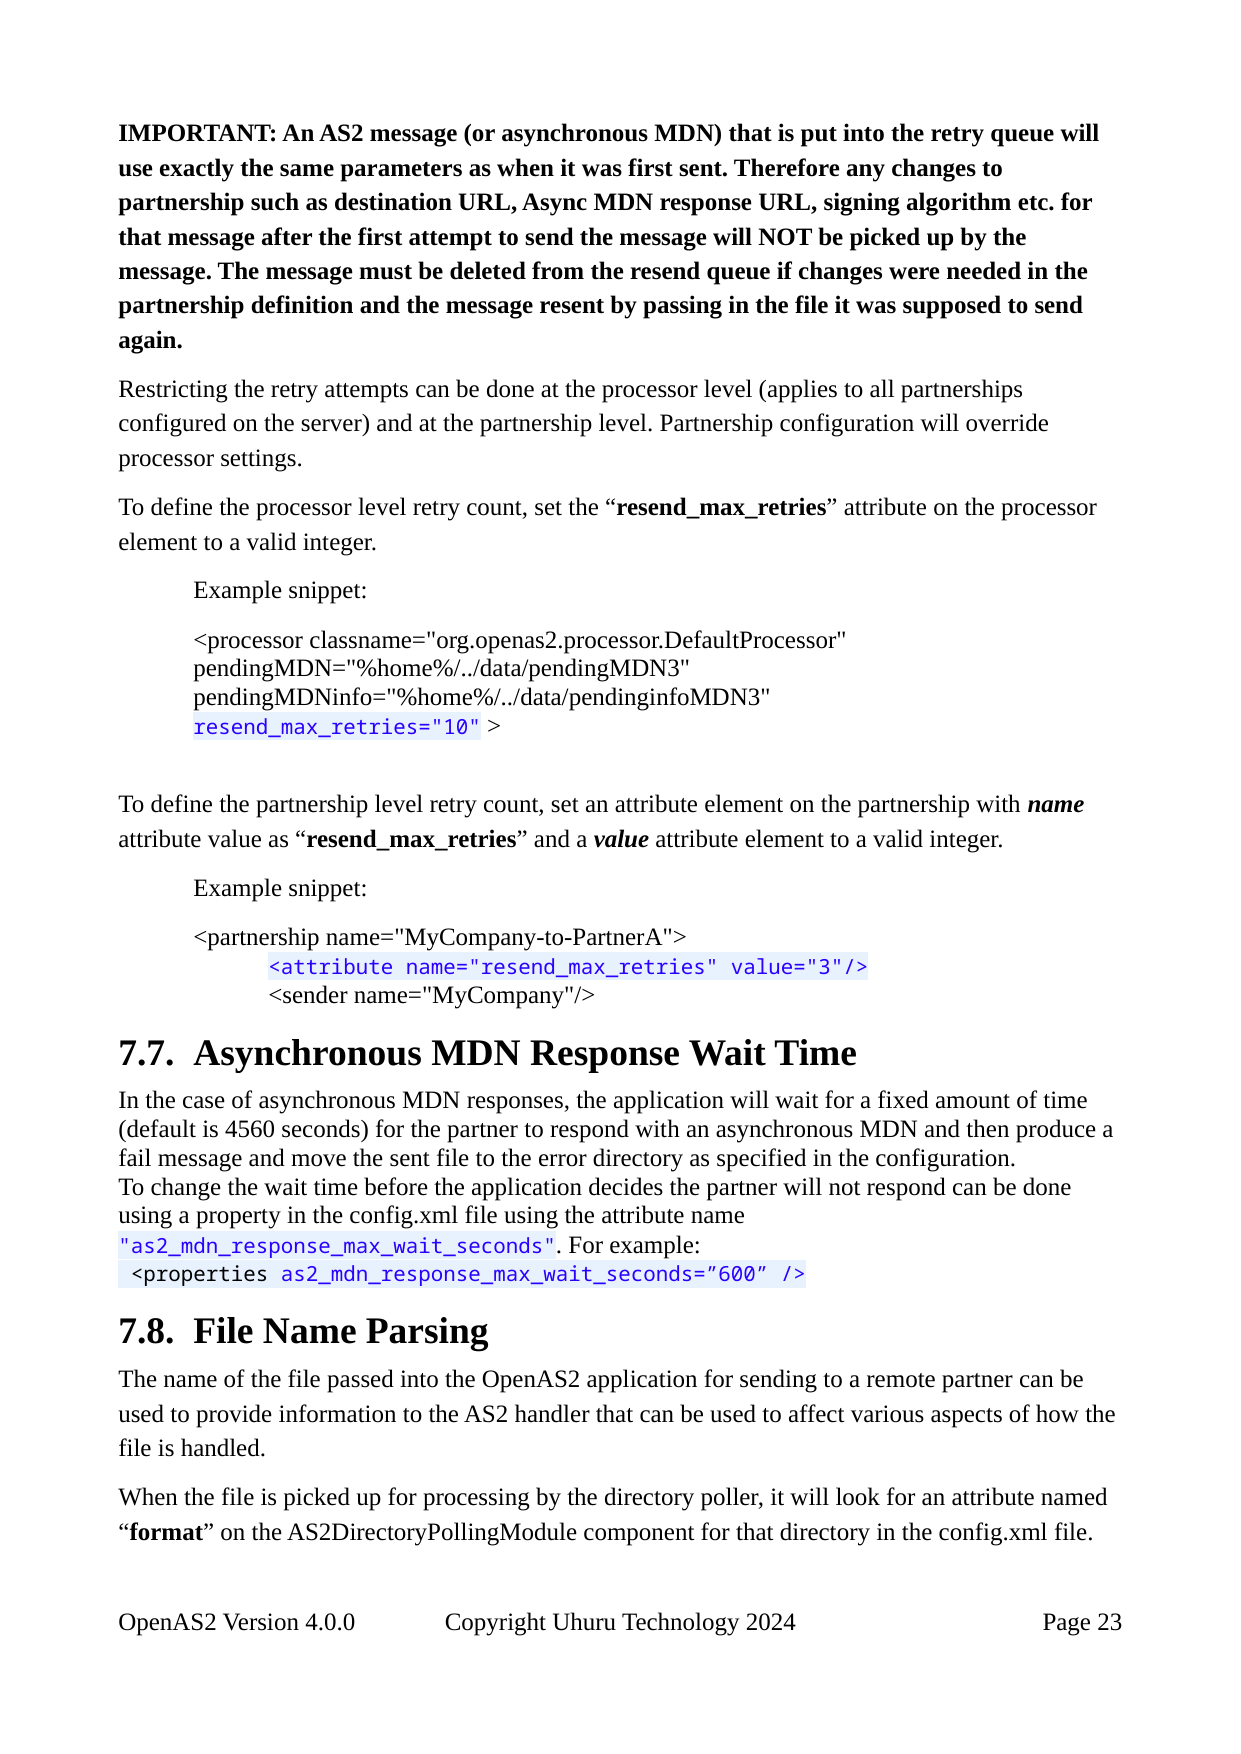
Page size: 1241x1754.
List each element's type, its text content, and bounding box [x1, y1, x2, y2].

text <partnership name="MyCompany-to-PartnerA"> [193, 922, 1122, 951]
text To define the processor level retry count, set the “resend_max_retries” attribute on the processor element to a valid integer. [118, 492, 1122, 555]
text To change the wait time before the application decides the partner will not respond can be done using a property in the config.xml file using the attribute name "as2_mdn_response_max_wait_seconds". For example: [118, 1172, 1122, 1259]
text When the file is picked up for processing by the directory poller, it will look for an attribute named “format” on the AS2DirectoryPollingModule component for that directory in the config.xml file. [118, 1482, 1122, 1546]
text In the case of asynchronous MDN responses, the application will wait for a fixed amount of time (default is 4560 seconds) for the partner to respond with an asynchronous MDN and then produce a fail message and move the sent file to the error directory as specified in the configuration. [118, 1086, 1122, 1172]
text The name of the file passed into the OpenAS2 application for sending to a remote partner can be used to provide information to the AS2 handler that can be used to affect various aspects of how the file is handled. [118, 1364, 1122, 1462]
subtitle File Name Parsing [118, 1309, 1122, 1352]
text Example snippet: [193, 873, 1122, 902]
text <processor classname="org.openas2.processor.DefaultProcessor" [193, 625, 1122, 653]
text IMPORTANT: An AS2 message (or asynchronous MDN) that is put into the retry queue will use exactly the same parameters as when it was first sent. Therefore any changes to partnership such as destination URL, Async MDN response URL, signing algorithm etc. for that message after the first attempt to send the message will NOT be picked up by the message. The message must be deleted from the resend queue if changes were needed in the partnership definition and the message resent by passing in the file it was supposed to send again. [118, 118, 1122, 354]
text Example snippet: [193, 576, 1122, 604]
text <sender name="MyCompany"/> [193, 980, 1122, 1009]
text pendingMDNinfo="%home%/../data/pendinginfoMDN3" [193, 682, 1122, 711]
text <properties as2_mdn_response_max_wait_seconds=”600” /> [118, 1259, 1122, 1288]
text pendingMDN="%home%/../data/pendingMDN3" [193, 653, 1122, 682]
text To define the partnership level retry count, set an attribute element on the partnership with name attribute value as “resend_max_retries” and a value attribute element to a valid integer. [118, 789, 1122, 853]
text resend_max_retries="10" > [193, 711, 1122, 740]
text Restricting the retry attempts can be done at the processor level (applies to all partnerships configured on the server) and at the partnership level. Partnership configuration will override processor settings. [118, 374, 1122, 472]
subtitle Asynchronous MDN Response Wait Time [118, 1030, 1122, 1073]
text <attribute name="resend_max_retries" value="3"/> [193, 951, 1122, 980]
